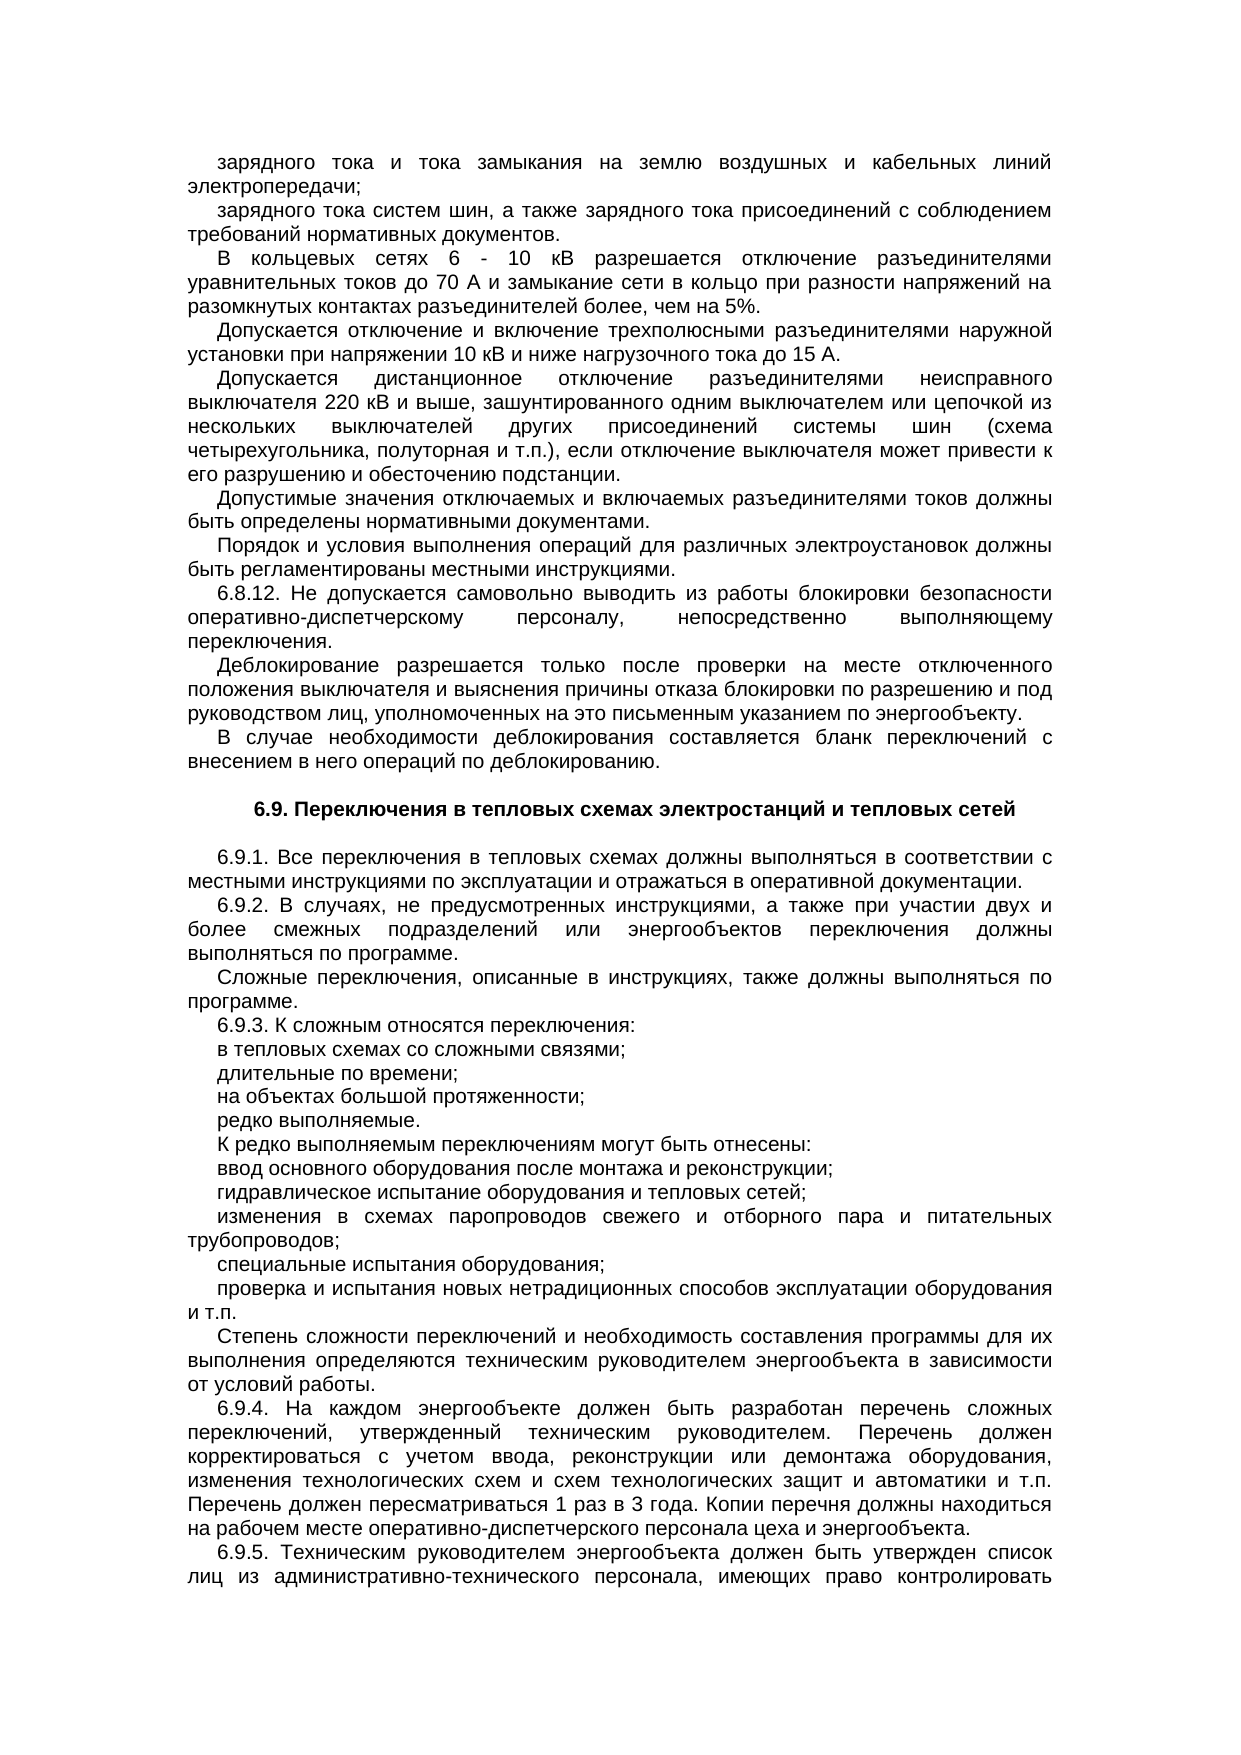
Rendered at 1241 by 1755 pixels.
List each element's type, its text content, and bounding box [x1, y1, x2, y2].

text в тепловых схемах со сложными связями; [187, 1036, 1053, 1060]
text специальные испытания оборудования; [187, 1252, 1053, 1276]
text Допускается отключение и включение трехполюсными разъединителями наружной установки при напряжении 10 кВ и ниже нагрузочного тока до 15 А. [187, 318, 1053, 366]
text 6.9.3. К сложным относятся переключения: [187, 1012, 1053, 1036]
text Порядок и условия выполнения операций для различных электроустановок должны быть регламентированы местными инструкциями. [187, 533, 1053, 581]
text К редко выполняемым переключениям могут быть отнесены: [187, 1132, 1053, 1156]
text ввод основного оборудования после монтажа и реконструкции; [187, 1156, 1053, 1180]
text проверка и испытания новых нетрадиционных способов эксплуатации оборудования и т.п. [187, 1276, 1053, 1324]
text В кольцевых сетях 6 - 10 кВ разрешается отключение разъединителями уравнительных токов до 70 А и замыкание сети в кольцо при разности напряжений на разомкнутых контактах разъединителей более, чем на 5%. [187, 246, 1053, 318]
text Сложные переключения, описанные в инструкциях, также должны выполняться по программе. [187, 964, 1053, 1012]
text 6.9.4. На каждом энергообъекте должен быть разработан перечень сложных переключений, утвержденный техническим руководителем. Перечень должен корректироваться с учетом ввода, реконструкции или демонтажа оборудования, изменения технологических схем и схем технологических защит и автоматики и т.п. Перечень должен пересматриваться 1 раз в 3 года. Копии перечня должны находиться на рабочем месте оперативно-диспетчерского персонала цеха и энергообъекта. [187, 1396, 1053, 1539]
text 6.9. Переключения в тепловых схемах электростанций и тепловых сетей [187, 797, 1053, 821]
text Степень сложности переключений и необходимость составления программы для их выполнения определяются техническим руководителем энергообъекта в зависимости от условий работы. [187, 1324, 1053, 1396]
text Допускается дистанционное отключение разъединителями неисправного выключателя 220 кВ и выше, зашунтированного одним выключателем или цепочкой из нескольких выключателей других присоединений системы шин (схема четырехугольника, полуторная и т.п.), если отключение выключателя может привести к его разрушению и обесточению подстанции. [187, 366, 1053, 485]
text Деблокирование разрешается только после проверки на месте отключенного положения выключателя и выяснения причины отказа блокировки по разрешению и под руководством лиц, уполномоченных на это письменным указанием по энергообъекту. [187, 653, 1053, 725]
text длительные по времени; [187, 1060, 1053, 1084]
text гидравлическое испытание оборудования и тепловых сетей; [187, 1180, 1053, 1204]
text В случае необходимости деблокирования составляется бланк переключений с внесением в него операций по деблокированию. [187, 725, 1053, 773]
text 6.8.12. Не допускается самовольно выводить из работы блокировки безопасности оперативно-диспетчерскому персоналу, непосредственно выполняющему переключения. [187, 581, 1053, 653]
text зарядного тока систем шин, а также зарядного тока присоединений с соблюдением требований нормативных документов. [187, 198, 1053, 246]
text зарядного тока и тока замыкания на землю воздушных и кабельных линий электропередачи; [187, 150, 1053, 198]
text редко выполняемые. [187, 1108, 1053, 1132]
text 6.9.1. Все переключения в тепловых схемах должны выполняться в соответствии с местными инструкциями по эксплуатации и отражаться в оперативной документации. [187, 845, 1053, 893]
text на объектах большой протяженности; [187, 1084, 1053, 1108]
text 6.9.2. В случаях, не предусмотренных инструкциями, а также при участии двух и более смежных подразделений или энергообъектов переключения должны выполняться по программе. [187, 893, 1053, 964]
text изменения в схемах паропроводов свежего и отборного пара и питательных трубопроводов; [187, 1204, 1053, 1252]
text Допустимые значения отключаемых и включаемых разъединителями токов должны быть определены нормативными документами. [187, 485, 1053, 533]
text 6.9.5. Техническим руководителем энергообъекта должен быть утвержден список лиц из административно-технического персонала, имеющих право контролировать [187, 1539, 1053, 1587]
